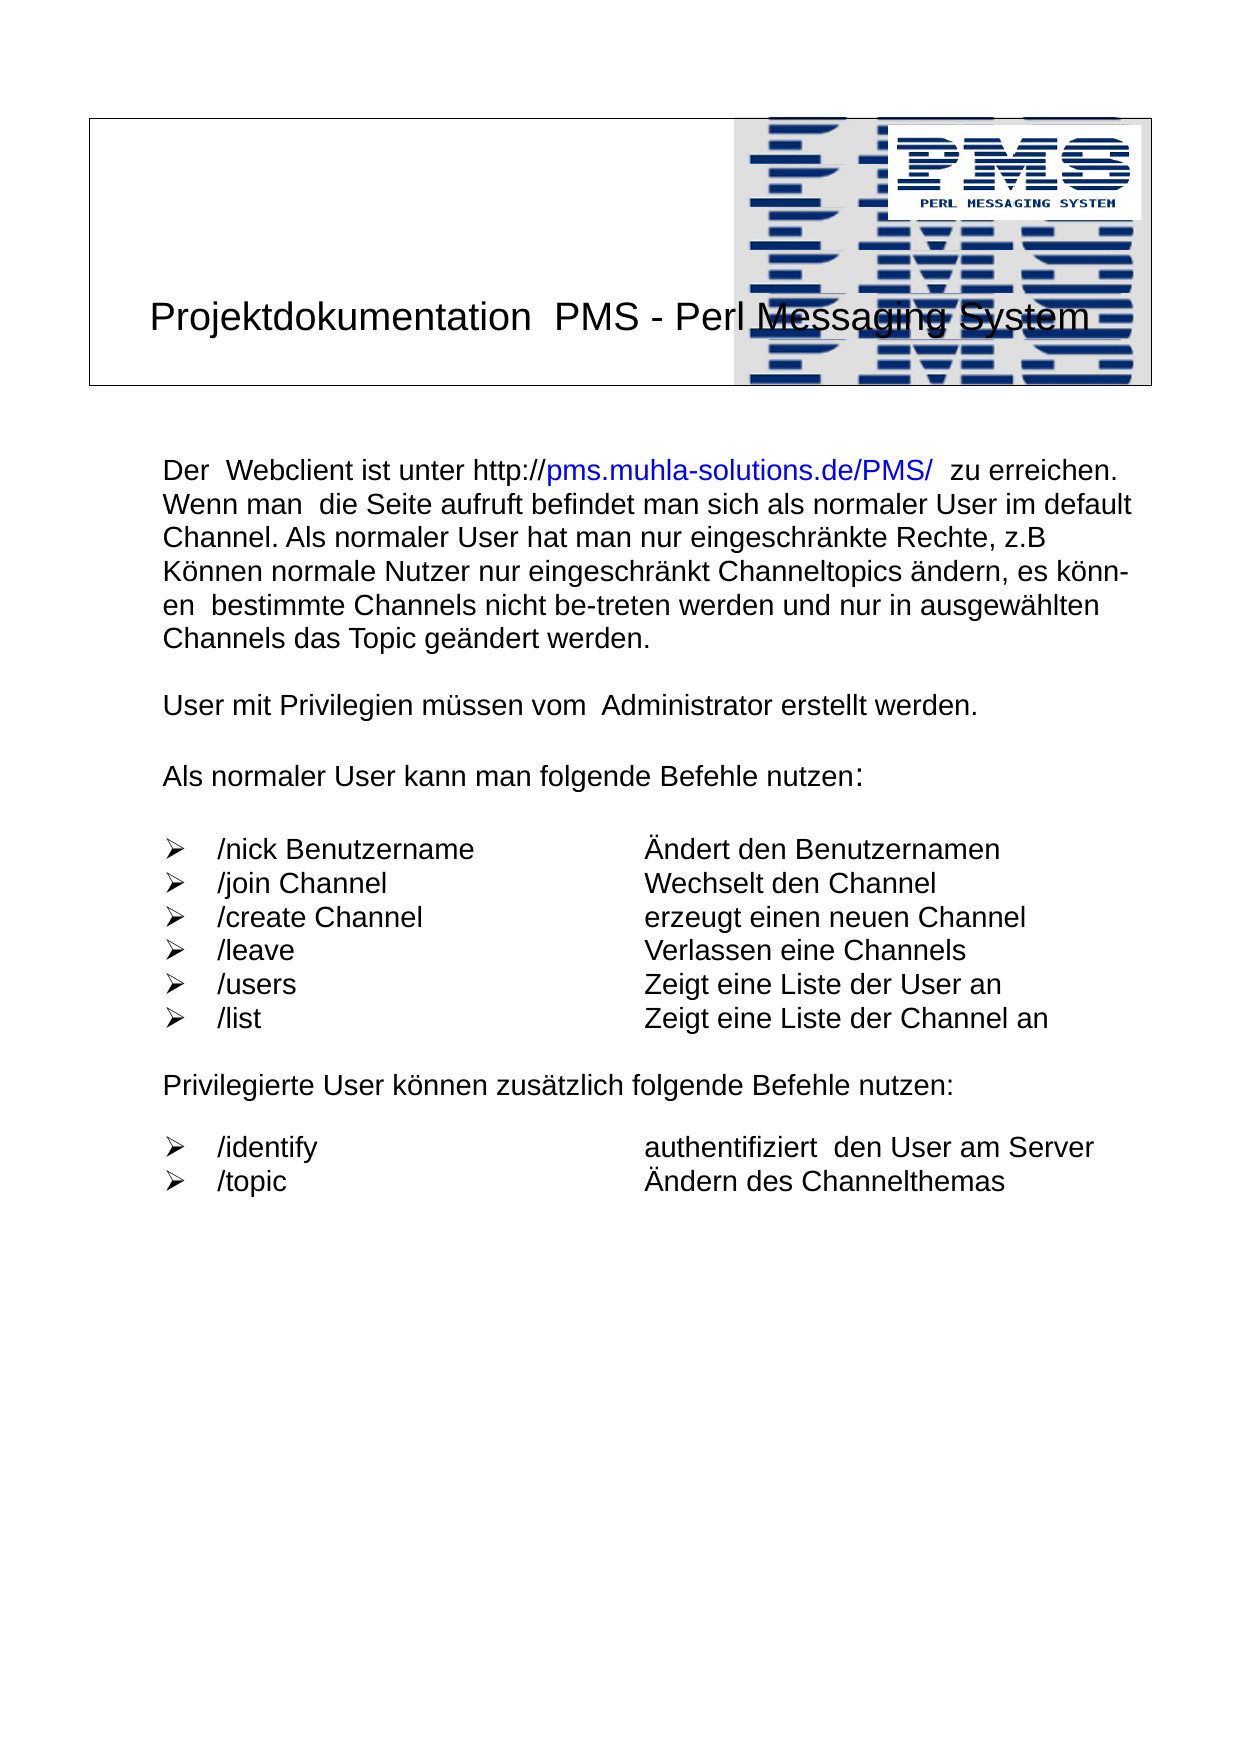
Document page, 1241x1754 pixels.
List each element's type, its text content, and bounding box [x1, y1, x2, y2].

list /create Channel erzeugt einen neuen Channel [163, 899, 1152, 933]
list /topic Ändern des Channelthemas [163, 1164, 1152, 1198]
text User mit Privilegien müssen vom Administrator erstellt werden. [88, 688, 1152, 722]
text en bestimmte Channels nicht be-treten werden und nur in ausgewählten Channels das Topic geändert werden. [88, 587, 1152, 654]
list /join Channel Wechselt den Channel [163, 866, 1152, 899]
text Channel. Als normaler User hat man nur eingeschränkte Rechte, z.B Können normale Nutzer nur eingeschränkt Channeltopics ändern, es könn- [88, 520, 1152, 587]
text Der Webclient ist unter http://pms.muhla-solutions.de/PMS/ zu erreichen. [88, 453, 1152, 487]
text Wenn man die Seite aufruft befindet man sich als normaler User im default [88, 487, 1152, 520]
list /users Zeigt eine Liste der User an [163, 967, 1152, 1001]
text Privilegierte User können zusätzlich folgende Befehle nutzen: [88, 1068, 1152, 1102]
picture [760, 119, 1151, 385]
text Als normaler User kann man folgende Befehle nutzen: [88, 755, 1152, 794]
list /identify authentifiziert den User am Server [163, 1130, 1152, 1164]
list /nick Benutzername Ändert den Benutzernamen [163, 832, 1152, 866]
list /leave Verlassen eine Channels [163, 933, 1152, 967]
list /list Zeigt eine Liste der Channel an [163, 1001, 1152, 1034]
